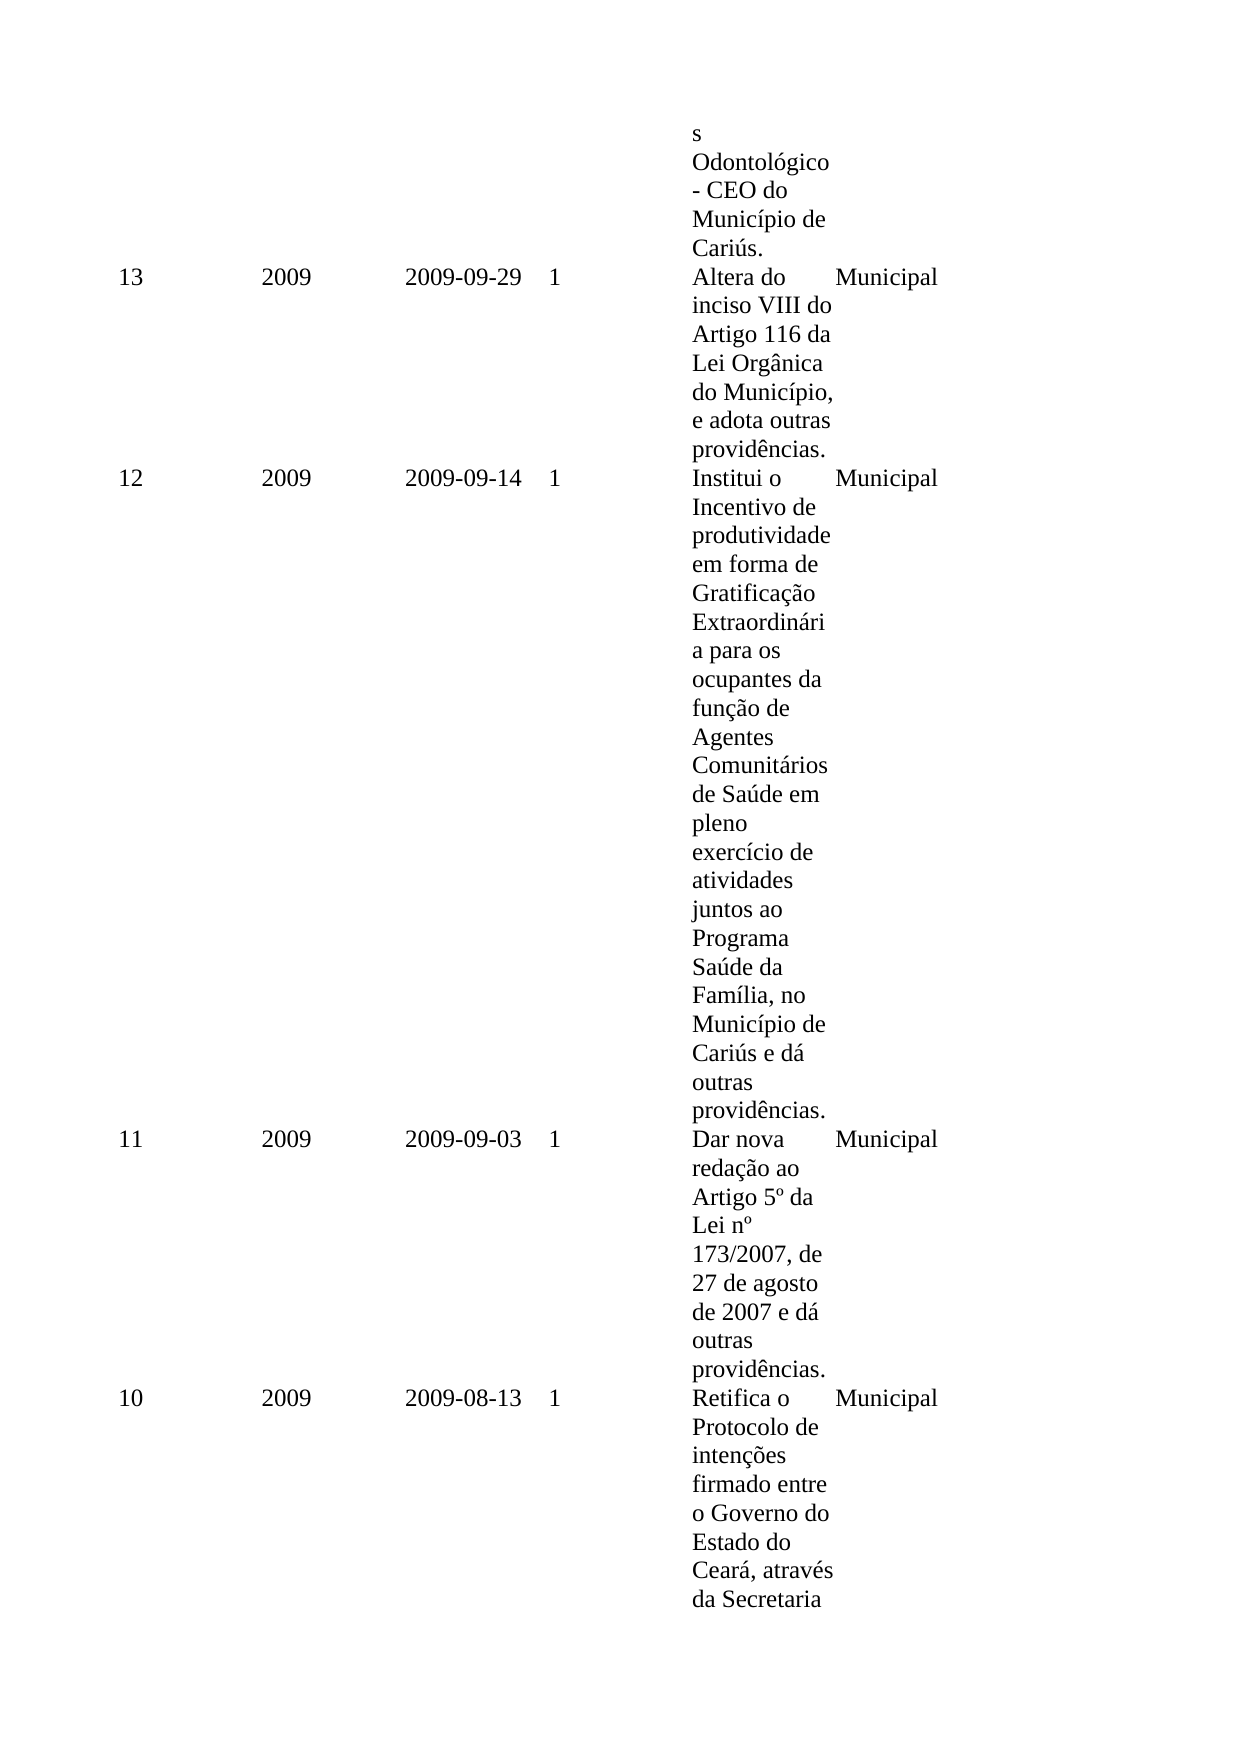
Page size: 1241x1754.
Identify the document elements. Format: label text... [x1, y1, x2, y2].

table_cell 1 [548, 1383, 692, 1613]
table_cell 12 [118, 463, 261, 1124]
table_cell 1 [548, 262, 692, 463]
table_cell Altera do inciso VIII do Artigo 116 da Lei Orgânica do Município, e adota outras providências. [692, 262, 835, 463]
table_cell [979, 118, 1122, 262]
table_cell s Odontológico- CEO do Município de Cariús. [692, 118, 835, 262]
table_cell Municipal [835, 463, 979, 1124]
table_cell Dar nova redação ao Artigo 5º da Lei nº 173/2007, de 27 de agosto de 2007 e dá outras providências. [692, 1124, 835, 1383]
table_cell 2009-09-03 [405, 1124, 548, 1383]
table_cell Retifica o Protocolo de intenções firmado entre o Governo do Estado do Ceará, através da Secretaria [692, 1383, 835, 1613]
table_cell 1 [548, 463, 692, 1124]
table_cell [405, 118, 548, 262]
table_cell [979, 463, 1122, 1124]
table_cell [979, 262, 1122, 463]
table_cell [979, 1383, 1122, 1613]
table_cell [979, 1124, 1122, 1383]
table_cell 2009 [261, 463, 405, 1124]
table_cell Institui o Incentivo de produtividade em forma de Gratificação Extraordinária para os ocupantes da função de Agentes Comunitários de Saúde em pleno exercício de atividades juntos ao Programa Saúde da Família, no Município de Cariús e dá outras providências. [692, 463, 835, 1124]
table_cell [261, 118, 405, 262]
table_cell 2009-09-29 [405, 262, 548, 463]
table_cell Municipal [835, 262, 979, 463]
table_cell 11 [118, 1124, 261, 1383]
table_cell 2009-09-14 [405, 463, 548, 1124]
table_cell 13 [118, 262, 261, 463]
table_cell 10 [118, 1383, 261, 1613]
table_cell 2009 [261, 1124, 405, 1383]
table_cell 2009-08-13 [405, 1383, 548, 1613]
table_cell Municipal [835, 1383, 979, 1613]
table_cell 2009 [261, 1383, 405, 1613]
table_cell [835, 118, 979, 262]
table_cell Municipal [835, 1124, 979, 1383]
table_cell 1 [548, 1124, 692, 1383]
table_cell 2009 [261, 262, 405, 463]
table_cell [118, 118, 261, 262]
table_cell [548, 118, 692, 262]
